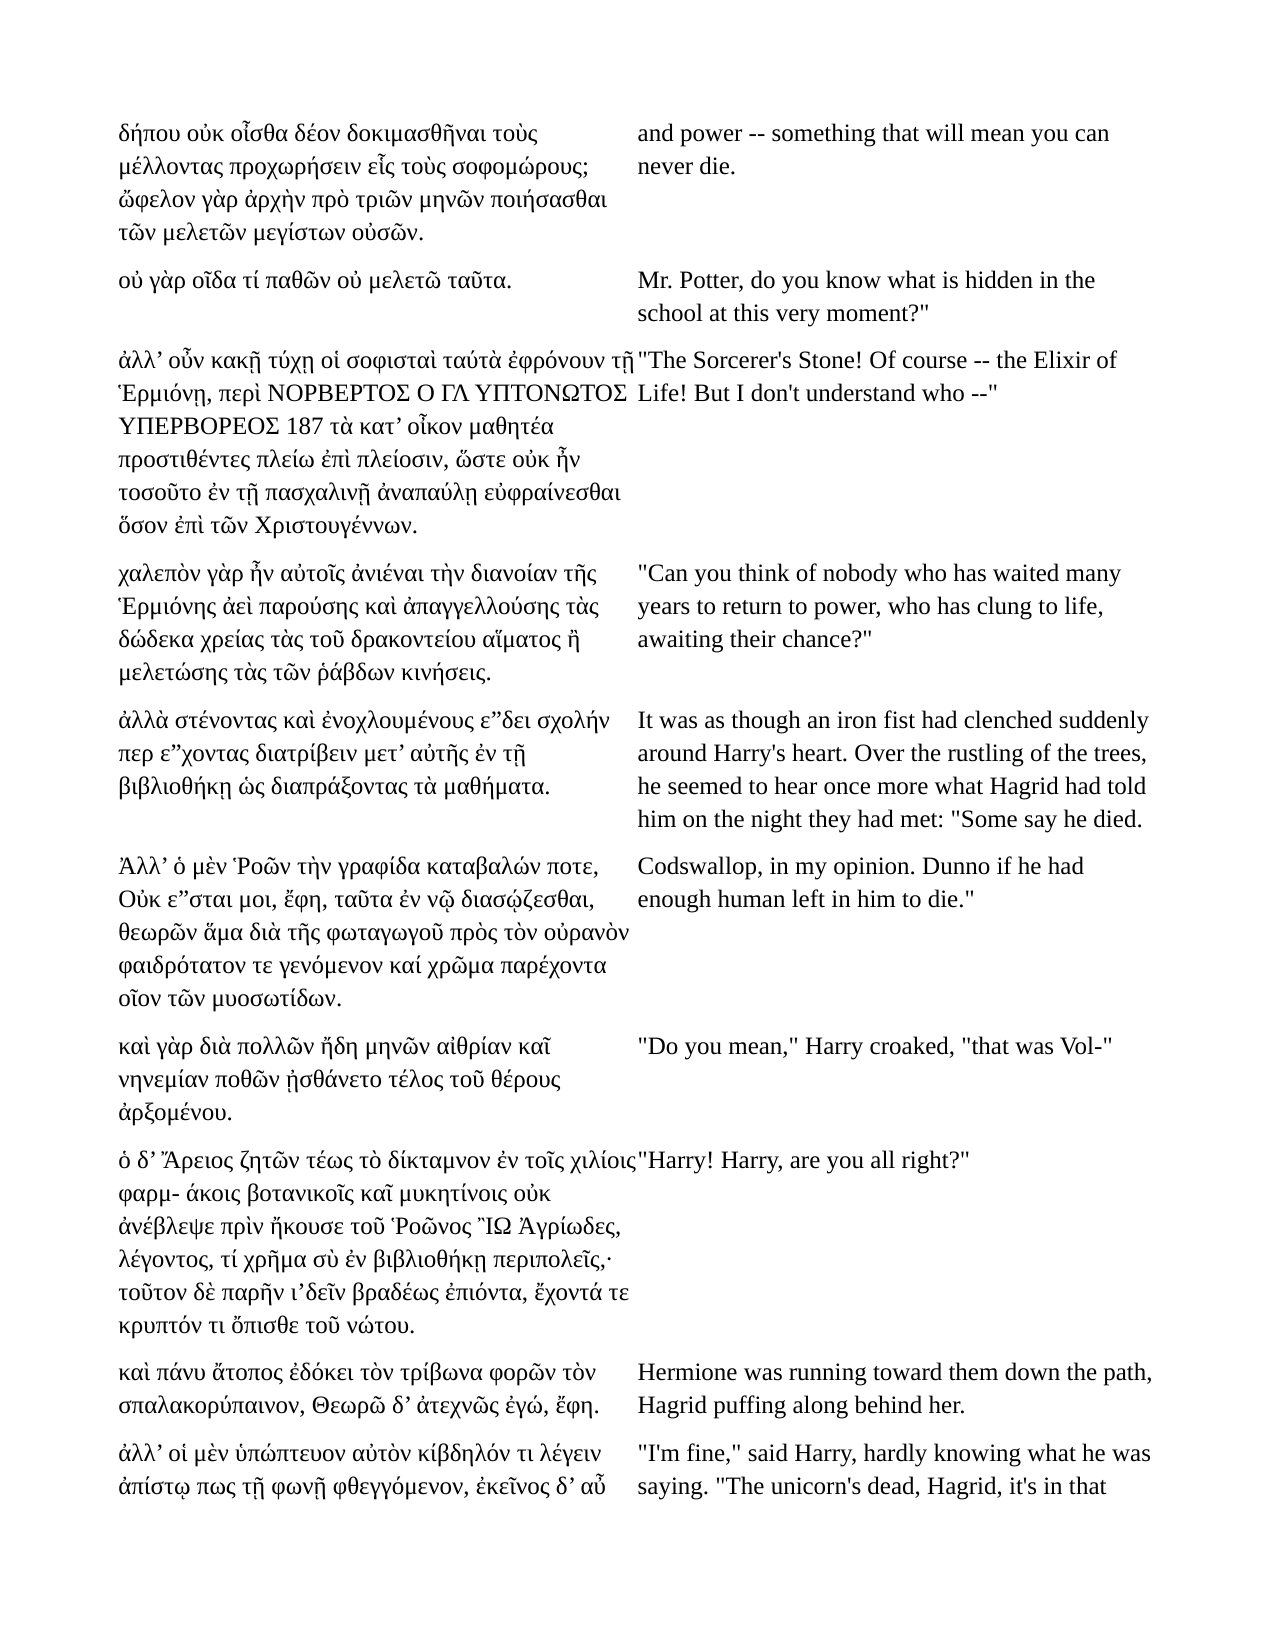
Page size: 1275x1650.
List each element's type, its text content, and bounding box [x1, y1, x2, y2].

table_cell "Do you mean," Harry croaked, "that was Vol-" [638, 1031, 1157, 1145]
table_cell Mr. Potter, do you know what is hidden in the school at this very moment?" [638, 265, 1157, 345]
table_cell ἀλλ’ οὖν κακῇ τύχῃ οἱ σοφισταὶ ταύτὰ ἐφρόνουν τῇ Ἑρμιόνῃ, περὶ ΝΟΡΒΕΡΤΟΣ Ο ΓΛ ΥΠΤΟΝΩΤΟΣ ΥΠΕΡΒΟΡΕΟΣ 187 τὰ κατ’ οἶκον μαθητέα προστιθέντες πλείω ἐπὶ πλείοσιν, ὥστε οὐκ ἦν τοσοῦτο ἐν τῇ πασχαλινῇ ἀναπαύλῃ εὐφραίνεσθαι ὅσον ἐπὶ τῶν Χριστουγέννων. [118, 345, 637, 558]
table_cell δήπου οὐκ οἶσθα δέον δοκιμασθῆναι τοὺς μέλλοντας προχωρήσειν εἷς τοὺς σοφομώρους; ὤφελον γὰρ ἀρχὴν πρὸ τριῶν μηνῶν ποιήσασθαι τῶν μελετῶν μεγίστων οὐσῶν. [118, 118, 637, 265]
table_cell καὶ γὰρ διὰ πολλῶν ἤδη μηνῶν αἰθρίαν καῖ νηνεμίαν ποθῶν ᾐσθάνετο τέλος τοῦ θέρους ἀρξομένου. [118, 1031, 637, 1145]
table_cell Hermione was running toward them down the path, Hagrid puffing along behind her. [638, 1358, 1157, 1438]
table_cell "Can you think of nobody who has waited many years to return to power, who has clung to life, awaiting their chance?" [638, 558, 1157, 705]
table_cell χαλεπὸν γὰρ ἦν αὐτοῖς ἀνιέναι τὴν διανοίαν τῆς Ἑρμιόνης ἀεὶ παρούσης καὶ ἀπαγγελλούσης τὰς δώδεκα χρείας τὰς τοῦ δρακοντείου αἵματος ἢ μελετώσης τὰς τῶν ῥάβδων κινήσεις. [118, 558, 637, 705]
table_cell and power -- something that will mean you can never die. [638, 118, 1157, 265]
table_cell ἀλλὰ στένοντας καὶ ἐνοχλουμένους ε”δει σχολήν περ ε”χοντας διατρίβειν μετ’ αὐτῆς ἐν τῇ βιβλιοθήκῃ ὡς διαπράξοντας τὰ μαθήματα. [118, 705, 637, 851]
table_cell οὐ γὰρ οῖδα τί παθῶν οὐ μελετῶ ταῦτα. [118, 265, 637, 345]
table_cell "Harry! Harry, are you all right?" [638, 1145, 1157, 1357]
table_cell "I'm fine," said Harry, hardly knowing what he was saying. "The unicorn's dead, Hagrid, it's in that [638, 1438, 1157, 1500]
table_cell "The Sorcerer's Stone! Of course -- the Elixir of Life! But I don't understand who --" [638, 345, 1157, 558]
table_cell It was as though an iron fist had clenched suddenly around Harry's heart. Over the rustling of the trees, he seemed to hear once more what Hagrid had told him on the night they had met: "Some say he died. [638, 705, 1157, 851]
table_cell ὁ δ’ Ἄρειος ζητῶν τέως τὸ δίκταμνον ἐν τοῖς χιλίοις φαρμ- άκοις βοτανικοῖς καῖ μυκητίνοις οὐκ ἀνέβλεψε πρὶν ἤκουσε τοῦ Ῥοῶνος ἺΩ Ἀγρίωδες, λέγοντος, τί χρῆμα σὺ ἐν βιβλιοθήκῃ περιπολεῖς,· τοῦτον δὲ παρῆν ι’δεῖν βραδέως ἐπιόντα, ἔχοντά τε κρυπτόν τι ὄπισθε τοῦ νώτου. [118, 1145, 637, 1357]
table_cell ἀλλ’ οἱ μὲν ὑπώπτευον αὐτὸν κίβδηλόν τι λέγειν ἀπίστῳ πως τῇ φωνῇ φθεγγόμενον, ἐκεῖνος δ’ αὖ [118, 1438, 637, 1500]
table_cell Codswallop, in my opinion. Dunno if he had enough human left in him to die." [638, 851, 1157, 1031]
table_cell καὶ πάνυ ἄτοπος ἐδόκει τὸν τρίβωνα φορῶν τὸν σπαλακορύπαινον, Θεωρῶ δ’ ἀτεχνῶς ἐγώ, ἔφη. [118, 1358, 637, 1438]
table_cell Ἀλλ’ ὁ μὲν Ῥοῶν τὴν γραφίδα καταβαλών ποτε, Οὐκ ε”σται μοι, ἔφη, ταῦτα ἐν νῷ διασῴζεσθαι, θεωρῶν ἅμα διὰ τῆς φωταγωγοῦ πρὸς τὸν οὐρανὸν φαιδρότατον τε γενόμενον καί χρῶμα παρέχοντα οῖον τῶν μυοσωτίδων. [118, 851, 637, 1031]
